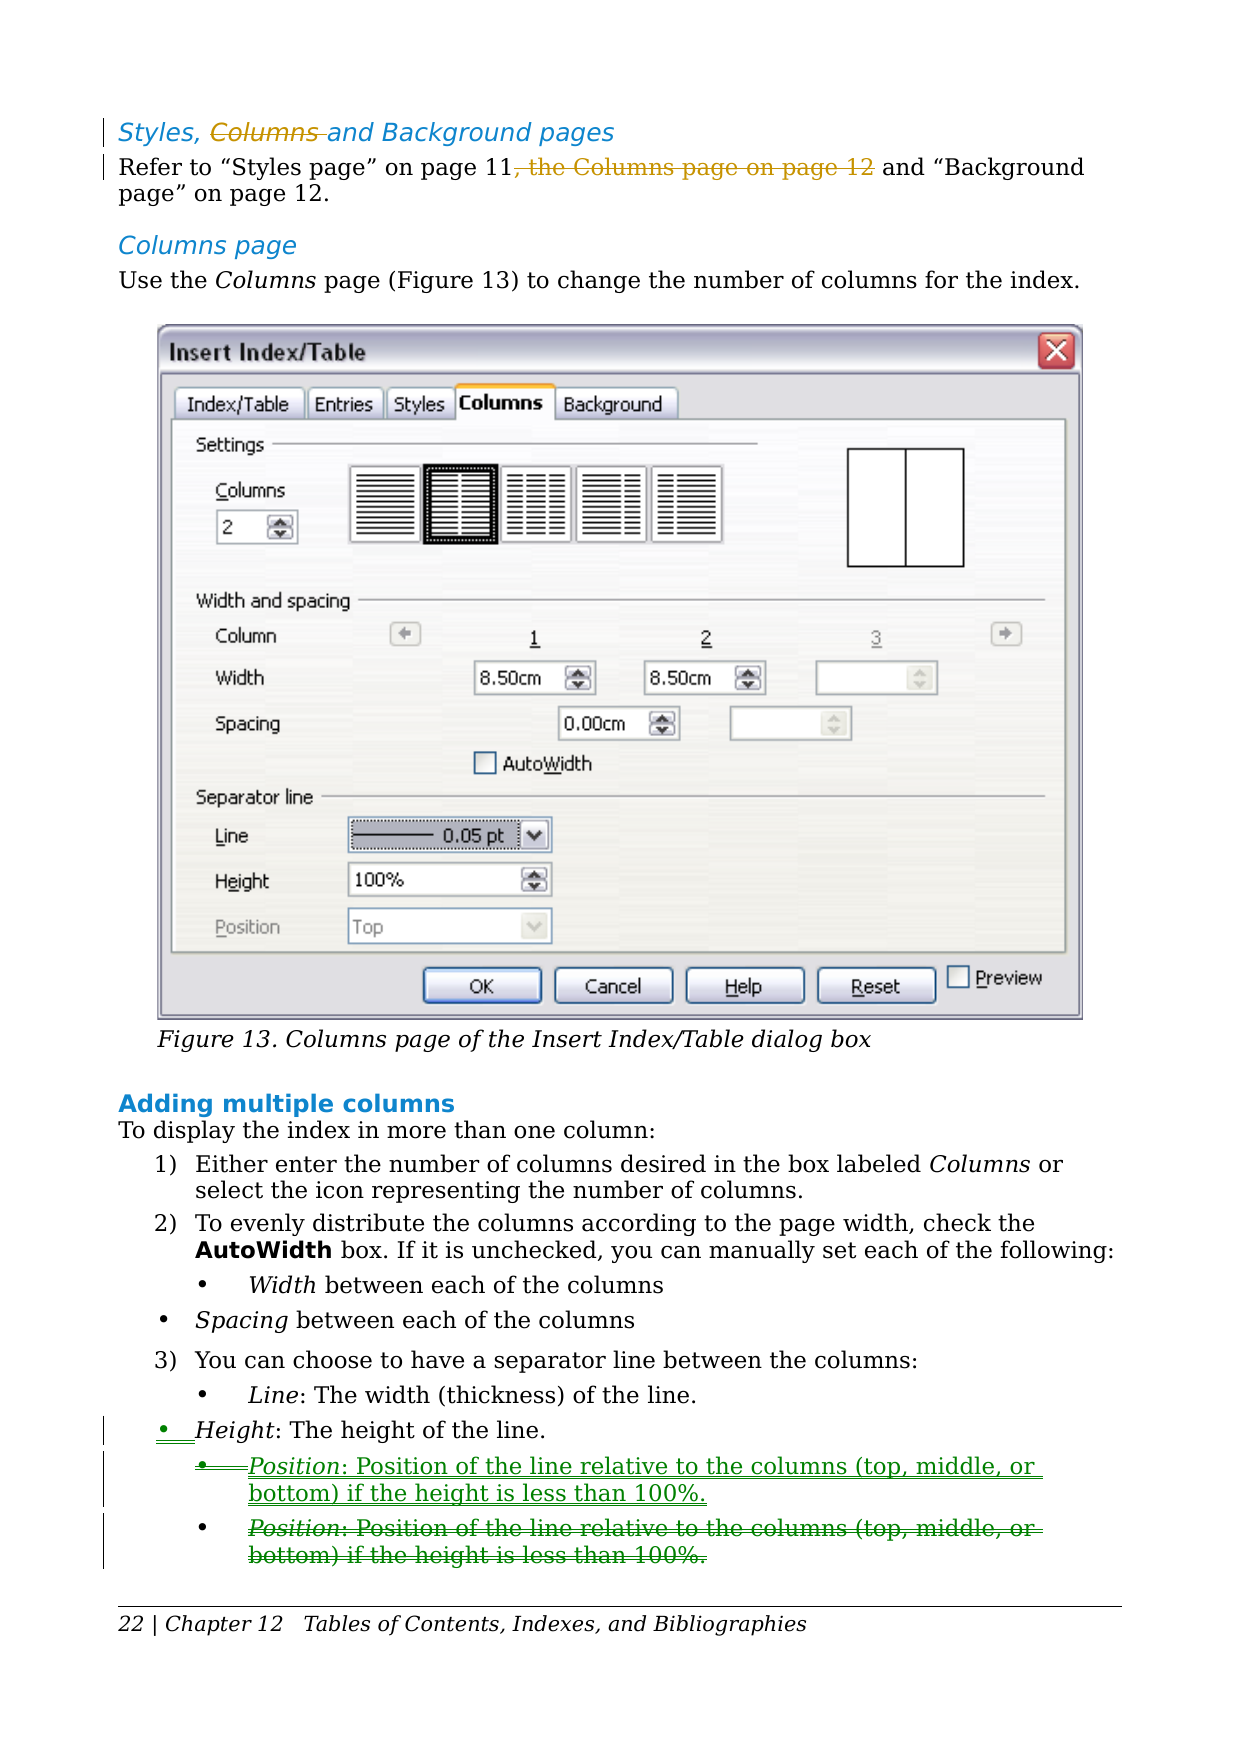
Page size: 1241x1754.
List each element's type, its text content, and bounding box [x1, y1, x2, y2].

list Height: The height of the line. [156, 1416, 1122, 1445]
list You can choose to have a separator line between the columns: [177, 1347, 1122, 1374]
subtitle Adding multiple columns [118, 1090, 1122, 1118]
text Use the Columns page (Figure 13) to change the number of columns for the index. [118, 267, 1122, 294]
text Refer to “Styles page” on page 11 and “Background page” on page 12. [118, 154, 1122, 207]
list Width between each of the columns [195, 1270, 1122, 1299]
list To display the index in more than one column: [118, 1118, 1122, 1144]
list Spacing between each of the columns [156, 1306, 1122, 1335]
list Position: Position of the line relative to the columns (top, middle, or bottom) if the height is less than 100%. [195, 1451, 1122, 1507]
subtitle Columns page [118, 231, 1122, 261]
list Either enter the number of columns desired in the box labeled Columns or select the icon representing the number of columns. [177, 1151, 1122, 1204]
picture [157, 324, 1083, 1020]
subtitle Styles, and Background pages [118, 118, 1122, 147]
list To evenly distribute the columns according to the page width, check the AutoWidth box. If it is unchecked, you can manually set each of the following: [177, 1210, 1122, 1264]
text Figure 13. Columns page of the Insert Index/Table dialog box [157, 1026, 1083, 1052]
list Line: The width (thickness) of the line. [195, 1380, 1122, 1409]
